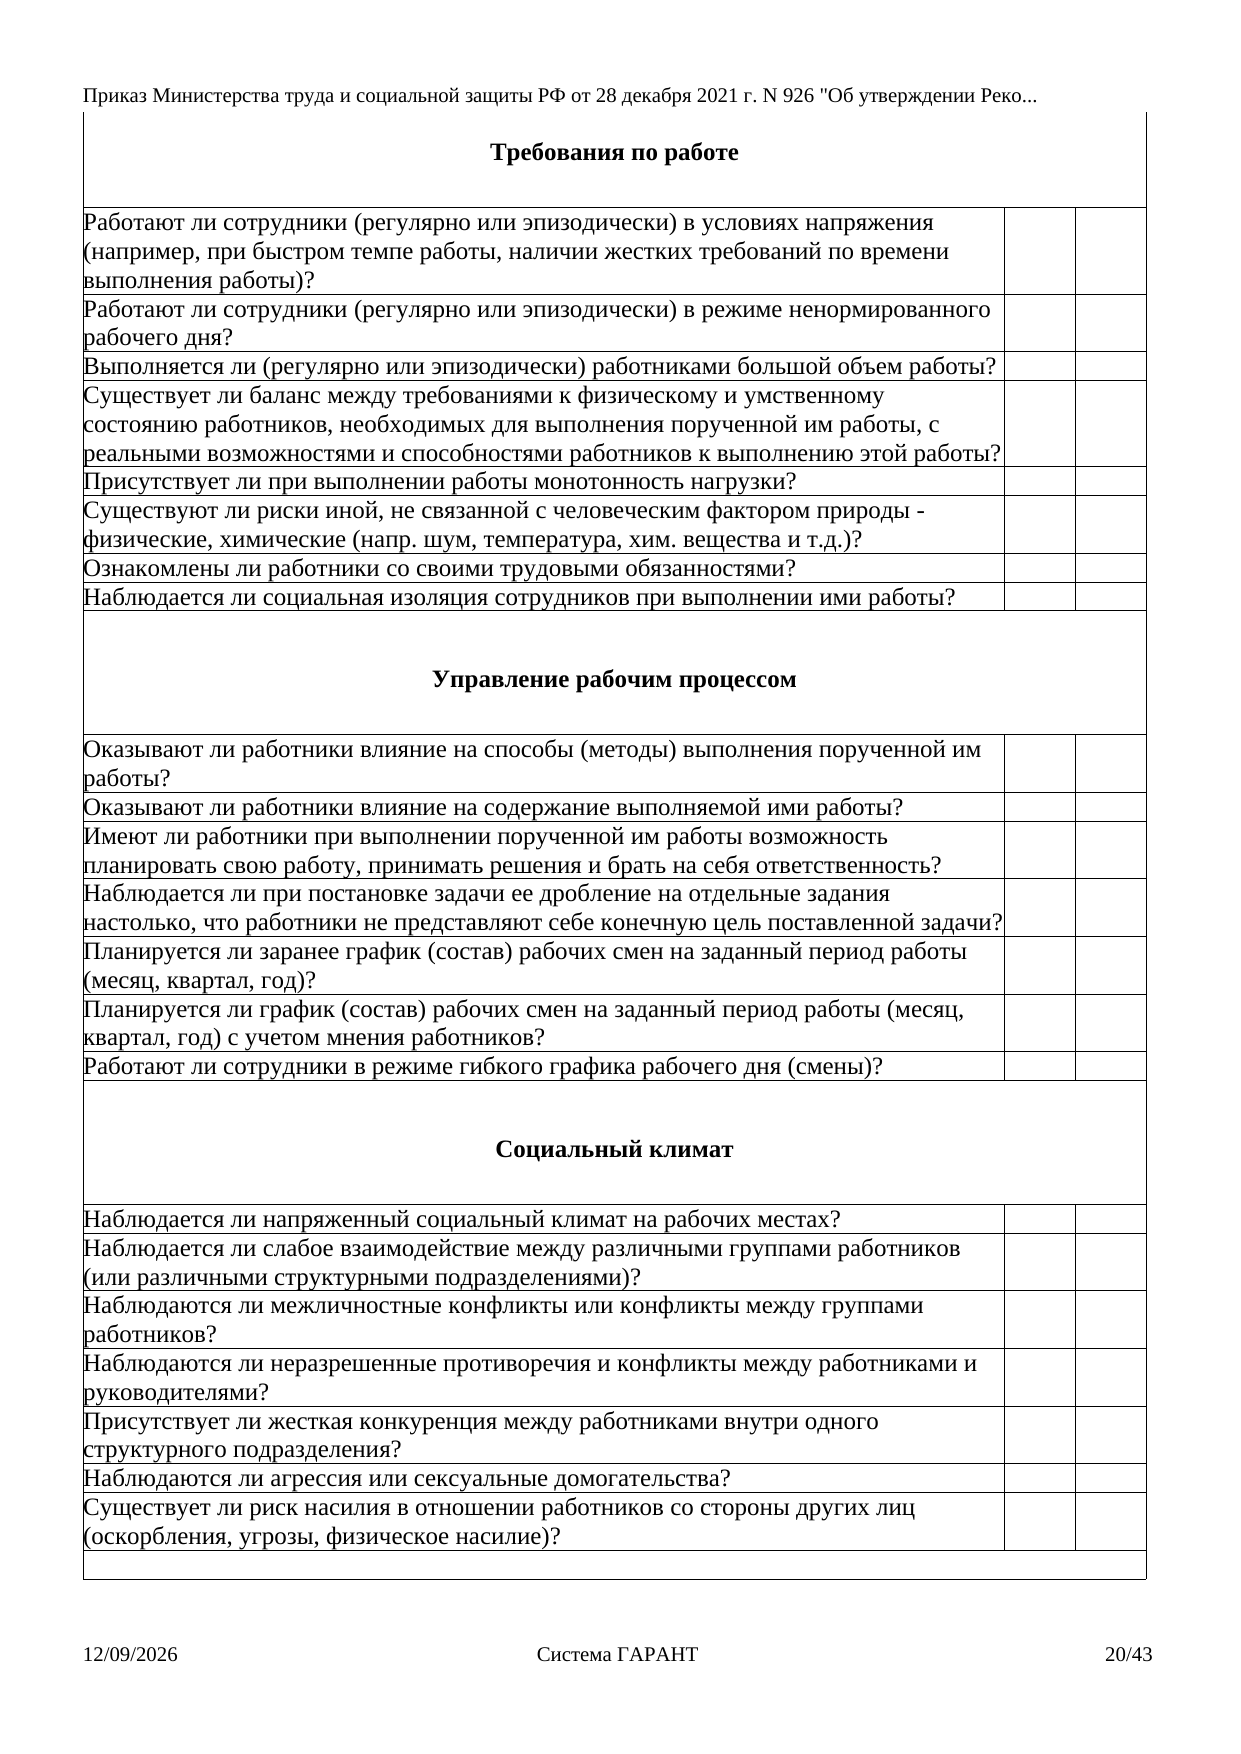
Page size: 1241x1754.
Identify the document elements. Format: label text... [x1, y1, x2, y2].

table_cell [1076, 583, 1146, 610]
table_cell [1076, 1291, 1146, 1348]
table_cell [1005, 1291, 1075, 1348]
table_cell [1005, 1052, 1075, 1080]
table_cell [1076, 1349, 1146, 1406]
table_cell Наблюдается ли при постановке задачи ее дробление на отдельные задания настолько, что работники не представляют себе конечную цель поставленной задачи? [84, 879, 1004, 936]
table_cell [1076, 467, 1146, 495]
table_cell Работают ли сотрудники (регулярно или эпизодически) в условиях напряжения (например, при быстром темпе работы, наличии жестких требований по времени выполнения работы)? [84, 208, 1004, 294]
table_cell [1005, 381, 1075, 466]
table_cell Существуют ли риски иной, не связанной с человеческим фактором природы - физические, химические (напр. шум, температура, хим. вещества и т.д.)? [84, 496, 1004, 553]
table_cell Наблюдаются ли неразрешенные противоречия и конфликты между работниками и руководителями? [84, 1349, 1004, 1406]
table_cell Имеют ли работники при выполнении порученной им работы возможность планировать свою работу, принимать решения и брать на себя ответственность? [84, 822, 1004, 878]
table_cell [1005, 1464, 1075, 1492]
table_cell [1005, 1493, 1075, 1550]
table_cell Работают ли сотрудники (регулярно или эпизодически) в режиме ненормированного рабочего дня? [84, 295, 1004, 351]
table_cell [1005, 208, 1075, 294]
table_cell [1076, 937, 1146, 994]
table_cell [1076, 554, 1146, 582]
table_cell [1005, 995, 1075, 1051]
table_cell Планируется ли заранее график (состав) рабочих смен на заданный период работы (месяц, квартал, год)? [84, 937, 1004, 994]
table_cell [1076, 381, 1146, 466]
table_cell [1076, 1407, 1146, 1463]
table_cell [1076, 1234, 1146, 1290]
table_cell Наблюдаются ли межличностные конфликты или конфликты между группами работников? [84, 1291, 1004, 1348]
table_cell [1076, 1205, 1146, 1233]
table_cell Социальный климат [84, 1081, 1146, 1204]
table_cell Присутствует ли жесткая конкуренция между работниками внутри одного структурного подразделения? [84, 1407, 1004, 1463]
table_cell [1005, 1205, 1075, 1233]
table_cell Работают ли сотрудники в режиме гибкого графика рабочего дня (смены)? [84, 1052, 1004, 1080]
table_cell Требования по работе [84, 112, 1146, 207]
table_cell Оказывают ли работники влияние на способы (методы) выполнения порученной им работы? [84, 735, 1004, 792]
table_cell Существует ли риск насилия в отношении работников со стороны других лиц (оскорбления, угрозы, физическое насилие)? [84, 1493, 1004, 1550]
table_cell [1076, 295, 1146, 351]
table_cell [1005, 793, 1075, 821]
table_cell Ознакомлены ли работники со своими трудовыми обязанностями? [84, 554, 1004, 582]
table_cell [1076, 995, 1146, 1051]
table_cell [1076, 1052, 1146, 1080]
table_cell Наблюдаются ли агрессия или сексуальные домогательства? [84, 1464, 1004, 1492]
table_cell [1076, 822, 1146, 878]
table_cell [1076, 735, 1146, 792]
table_cell Наблюдается ли слабое взаимодействие между различными группами работников (или различными структурными подразделениями)? [84, 1234, 1004, 1290]
table_cell [1005, 1349, 1075, 1406]
table_cell [1005, 295, 1075, 351]
table_cell [1005, 1234, 1075, 1290]
table_cell [1005, 554, 1075, 582]
table_cell [1076, 1493, 1146, 1550]
table_cell [1076, 1464, 1146, 1492]
table_cell [1005, 467, 1075, 495]
table_cell Оказывают ли работники влияние на содержание выполняемой ими работы? [84, 793, 1004, 821]
table_cell [1076, 352, 1146, 380]
table_cell Планируется ли график (состав) рабочих смен на заданный период работы (месяц, квартал, год) с учетом мнения работников? [84, 995, 1004, 1051]
table_cell [1005, 879, 1075, 936]
table_cell [1076, 208, 1146, 294]
table_cell [1005, 583, 1075, 610]
table_cell [1005, 1407, 1075, 1463]
table_cell [1005, 937, 1075, 994]
table_cell [1005, 822, 1075, 878]
table_cell Выполняется ли (регулярно или эпизодически) работниками большой объем работы? [84, 352, 1004, 380]
table_cell [1005, 496, 1075, 553]
table_cell Наблюдается ли социальная изоляция сотрудников при выполнении ими работы? [84, 583, 1004, 610]
table_cell [1076, 793, 1146, 821]
table_cell [1076, 496, 1146, 553]
table_cell [1076, 879, 1146, 936]
table_cell Присутствует ли при выполнении работы монотонность нагрузки? [84, 467, 1004, 495]
table_cell [1005, 735, 1075, 792]
table_cell Управление рабочим процессом [84, 611, 1146, 734]
table_cell [1005, 352, 1075, 380]
table_cell [84, 1551, 1146, 1579]
table_cell Наблюдается ли напряженный социальный климат на рабочих местах? [84, 1205, 1004, 1233]
table_cell Существует ли баланс между требованиями к физическому и умственному состоянию работников, необходимых для выполнения порученной им работы, с реальными возможностями и способностями работников к выполнению этой работы? [84, 381, 1004, 466]
